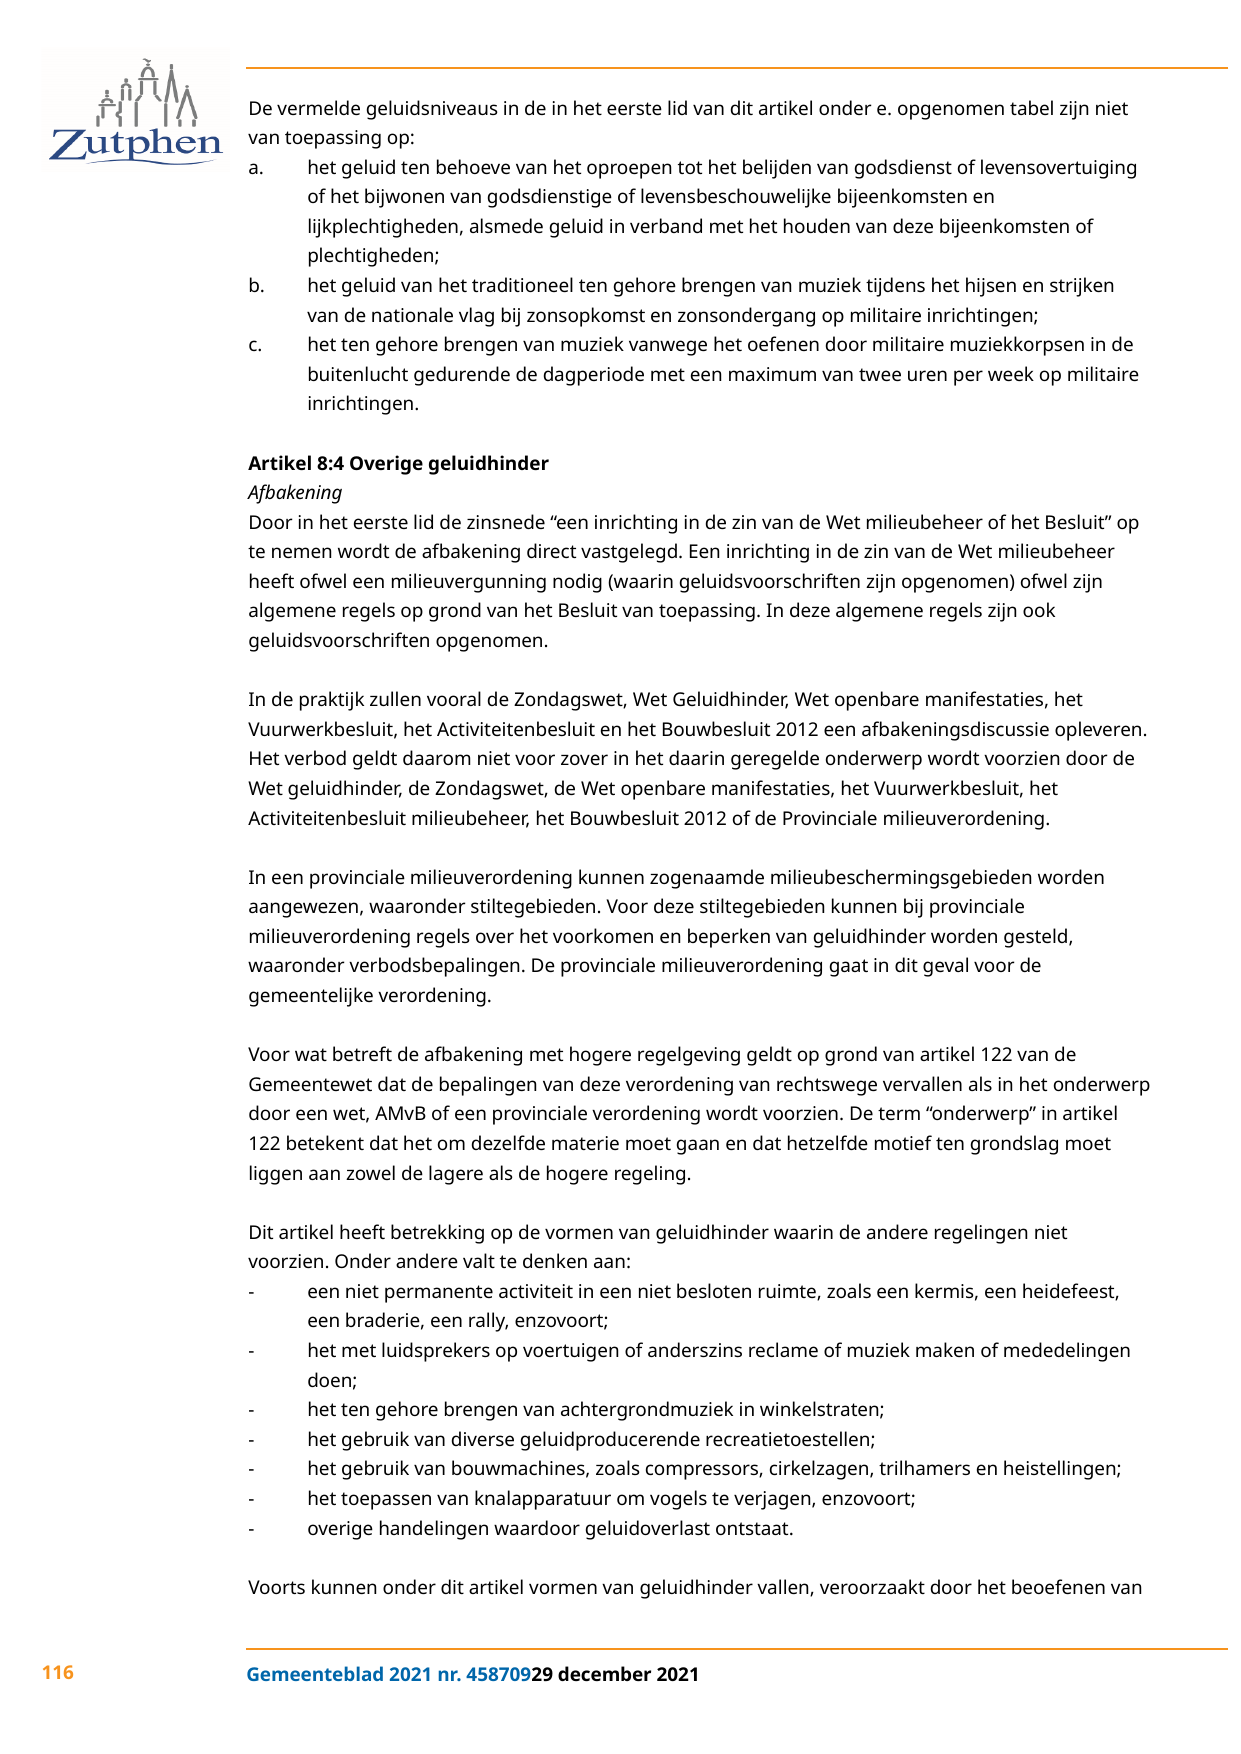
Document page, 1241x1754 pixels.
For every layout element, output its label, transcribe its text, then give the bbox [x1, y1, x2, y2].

text Voor wat betreft de afbakening met hogere regelgeving geldt op grond van artikel 122 van de Gemeentewet dat de bepalingen van deze verordening van rechtswege vervallen als in het onderwerp door een wet, AMvB of een provinciale verordening wordt voorzien. De term “onderwerp” in artikel 122 betekent dat het om dezelfde materie moet gaan en dat hetzelfde motief ten grondslag moet liggen aan zowel de lagere als de hogere regeling. [248, 1041, 1152, 1186]
text In een provinciale milieuverordening kunnen zogenaamde milieubeschermingsgebieden worden aangewezen, waaronder stiltegebieden. Voor deze stiltegebieden kunnen bij provinciale milieuverordening regels over het voorkomen en beperken van geluidhinder worden gesteld, waaronder verbodsbepalingen. De provinciale milieuverordening gaat in dit geval voor de gemeentelijke verordening. [248, 864, 1152, 1008]
text Afbakening [248, 479, 1152, 505]
list het met luidsprekers op voertuigen of anderszins reclame of muziek maken of mededelingen doen; [248, 1337, 1152, 1393]
list het gebruik van bouwmachines, zoals compressors, cirkelzagen, trilhamers en heistellingen; [248, 1456, 1152, 1481]
list overige handelingen waardoor geluidoverlast ontstaat. [248, 1515, 1152, 1541]
text Door in het eerste lid de zinsnede “een inrichting in de zin van de Wet milieubeheer of het Besluit” op te nemen wordt de afbakening direct vastgelegd. Een inrichting in de zin van de Wet milieubeheer heeft ofwel een milieuvergunning nodig (waarin geluidsvoorschriften zijn opgenomen) ofwel zijn algemene regels op grond van het Besluit van toepassing. In deze algemene regels zijn ook geluidsvoorschriften opgenomen. [248, 509, 1152, 653]
list het gebruik van diverse geluidproducerende recreatietoestellen; [248, 1426, 1152, 1452]
text Artikel 8:4 Overige geluidhinder [248, 450, 1152, 476]
list het ten gehore brengen van muziek vanwege het oefenen door militaire muziekkorpsen in de buitenlucht gedurende de dagperiode met een maximum van twee uren per week op militaire inrichtingen. [248, 331, 1152, 416]
text De vermelde geluidsniveaus in de in het eerste lid van dit artikel onder e. opgenomen tabel zijn niet van toepassing op: [248, 95, 1152, 150]
picture [41, 47, 231, 172]
list een niet permanente activiteit in een niet besloten ruimte, zoals een kermis, een heidefeest, een braderie, een rally, enzovoort; [248, 1278, 1152, 1333]
list het geluid van het traditioneel ten gehore brengen van muziek tijdens het hijsen en strijken van de nationale vlag bij zonsopkomst en zonsondergang op militaire inrichtingen; [248, 272, 1152, 328]
text Dit artikel heeft betrekking op de vormen van geluidhinder waarin de andere regelingen niet voorzien. Onder andere valt te denken aan: [248, 1219, 1152, 1274]
list het toepassen van knalapparatuur om vogels te verjagen, enzovoort; [248, 1485, 1152, 1511]
list het ten gehore brengen van achtergrondmuziek in winkelstraten; [248, 1396, 1152, 1422]
text In de praktijk zullen vooral de Zondagswet, Wet Geluidhinder, Wet openbare manifestaties, het Vuurwerkbesluit, het Activiteitenbesluit en het Bouwbesluit 2012 een afbakeningsdiscussie opleveren. Het verbod geldt daarom niet voor zover in het daarin geregelde onderwerp wordt voorzien door de Wet geluidhinder, de Zondagswet, de Wet openbare manifestaties, het Vuurwerkbesluit, het Activiteitenbesluit milieubeheer, het Bouwbesluit 2012 of de Provinciale milieuverordening. [248, 686, 1152, 831]
list het geluid ten behoeve van het oproepen tot het belijden van godsdienst of levensovertuiging of het bijwonen van godsdienstige of levensbeschouwelijke bijeenkomsten en lijkplechtigheden, alsmede geluid in verband met het houden van deze bijeenkomsten of plechtigheden; [248, 154, 1152, 268]
text Voorts kunnen onder dit artikel vormen van geluidhinder vallen, veroorzaakt door het beoefenen van [248, 1574, 1152, 1600]
